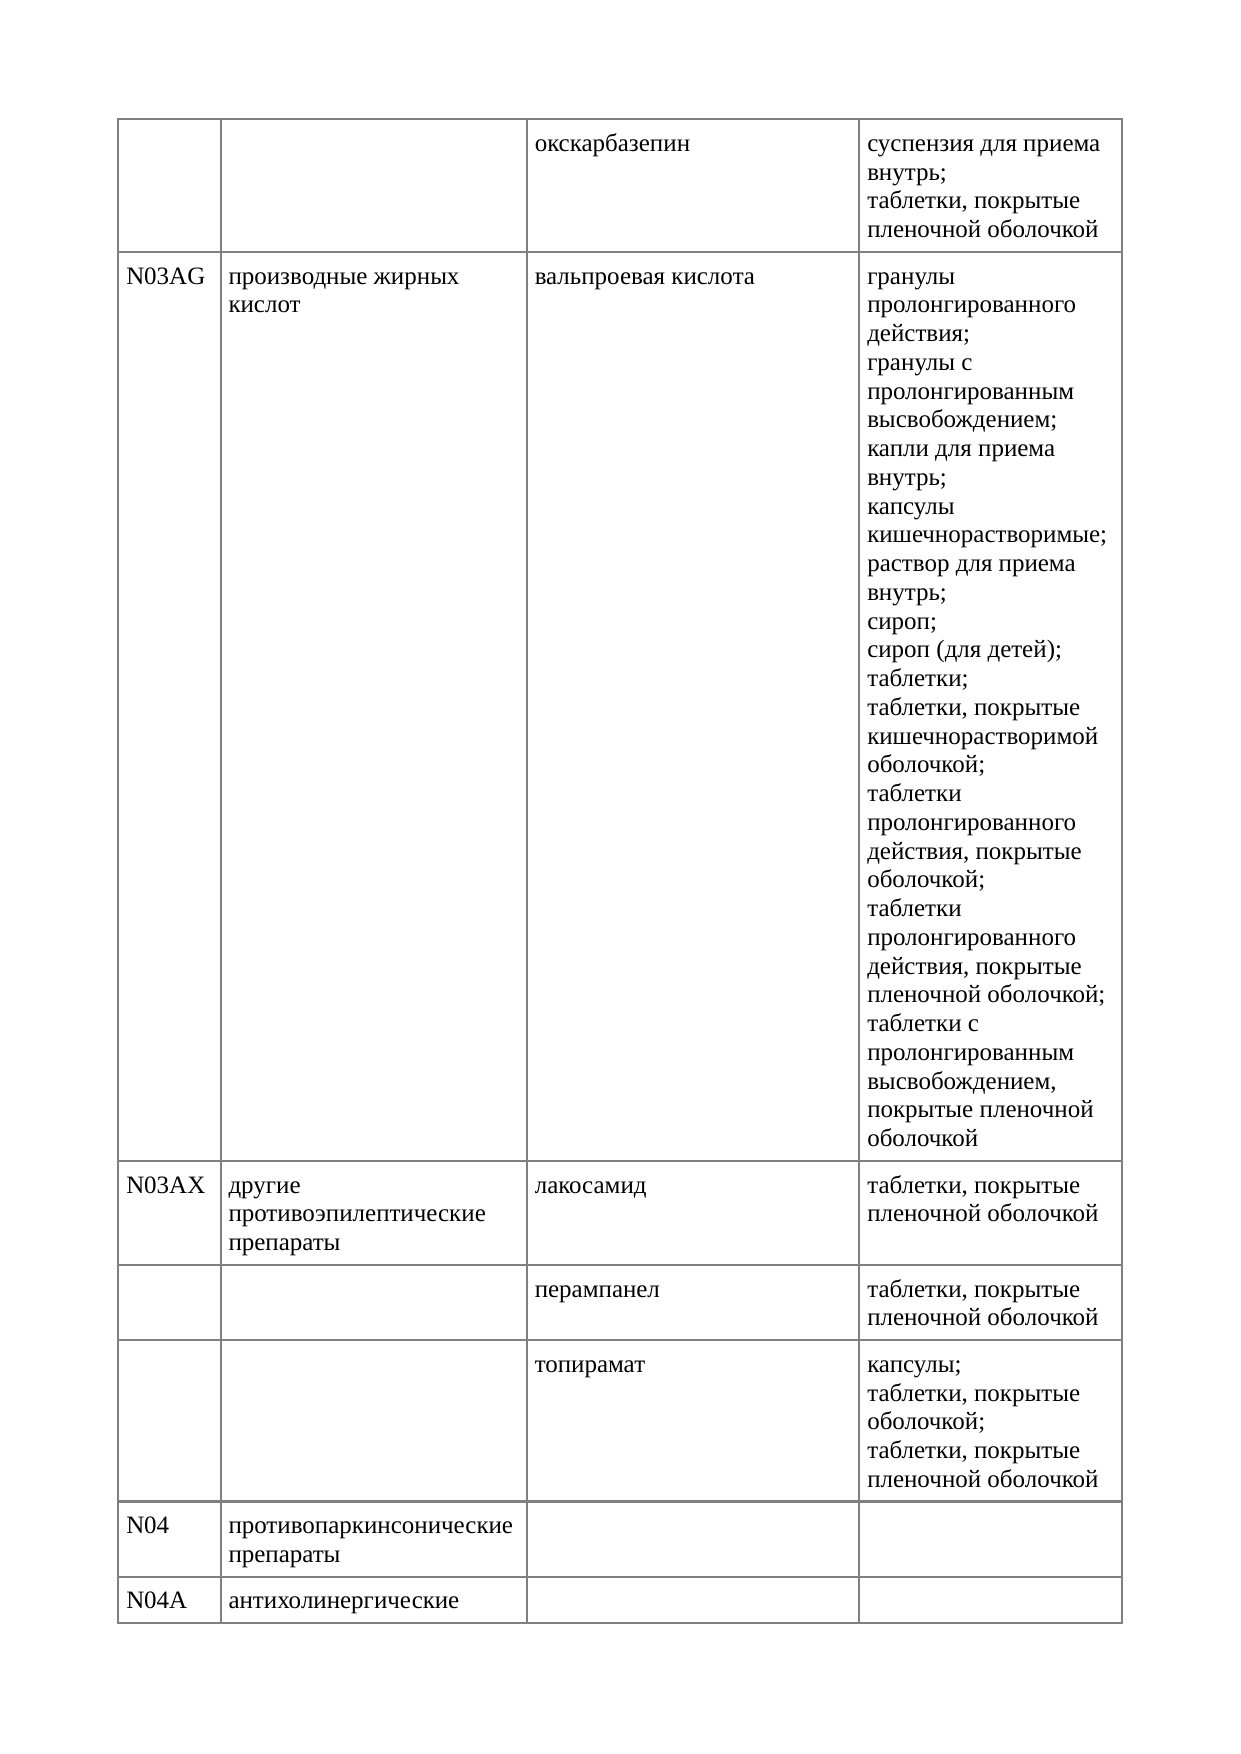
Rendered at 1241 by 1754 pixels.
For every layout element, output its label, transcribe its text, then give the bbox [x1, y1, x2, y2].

table_cell вальпроевая кислота [528, 253, 858, 1160]
table_cell [119, 1341, 220, 1500]
table_cell гранулы пролонгированного действия; гранулы с пролонгированным высвобождением; капли для приема внутрь; капсулы кишечнорастворимые; раствор для приема внутрь; сироп; сироп (для детей); таблетки; таблетки, покрытые кишечнорастворимой оболочкой; таблетки пролонгированного действия, покрытые оболочкой; таблетки пролонгированного действия, покрытые пленочной оболочкой; таблетки с пролонгированным высвобождением, покрытые пленочной оболочкой [860, 253, 1121, 1160]
table_cell окскарбазепин [528, 120, 858, 251]
table_cell производные жирных кислот [222, 253, 526, 1160]
table_cell противопаркинсонические препараты [222, 1503, 526, 1576]
table_cell антихолинергические [222, 1578, 526, 1622]
table_cell топирамат [528, 1341, 858, 1500]
table_cell N03AG [119, 253, 220, 1160]
table_cell [222, 120, 526, 251]
table_cell [528, 1578, 858, 1622]
table_cell N04 [119, 1503, 220, 1576]
table_cell суспензия для приема внутрь; таблетки, покрытые пленочной оболочкой [860, 120, 1121, 251]
table_cell N04A [119, 1578, 220, 1622]
table_cell лакосамид [528, 1162, 858, 1264]
table_cell [222, 1341, 526, 1500]
table_cell другие противоэпилептические препараты [222, 1162, 526, 1264]
table_cell [222, 1266, 526, 1339]
table_cell [860, 1578, 1121, 1622]
table_cell [119, 120, 220, 251]
table_cell N03AX [119, 1162, 220, 1264]
table_cell [528, 1503, 858, 1576]
table_cell [860, 1503, 1121, 1576]
table_cell перампанел [528, 1266, 858, 1339]
table_cell таблетки, покрытые пленочной оболочкой [860, 1266, 1121, 1339]
table_cell таблетки, покрытые пленочной оболочкой [860, 1162, 1121, 1264]
table_cell капсулы; таблетки, покрытые оболочкой; таблетки, покрытые пленочной оболочкой [860, 1341, 1121, 1500]
table_cell [119, 1266, 220, 1339]
